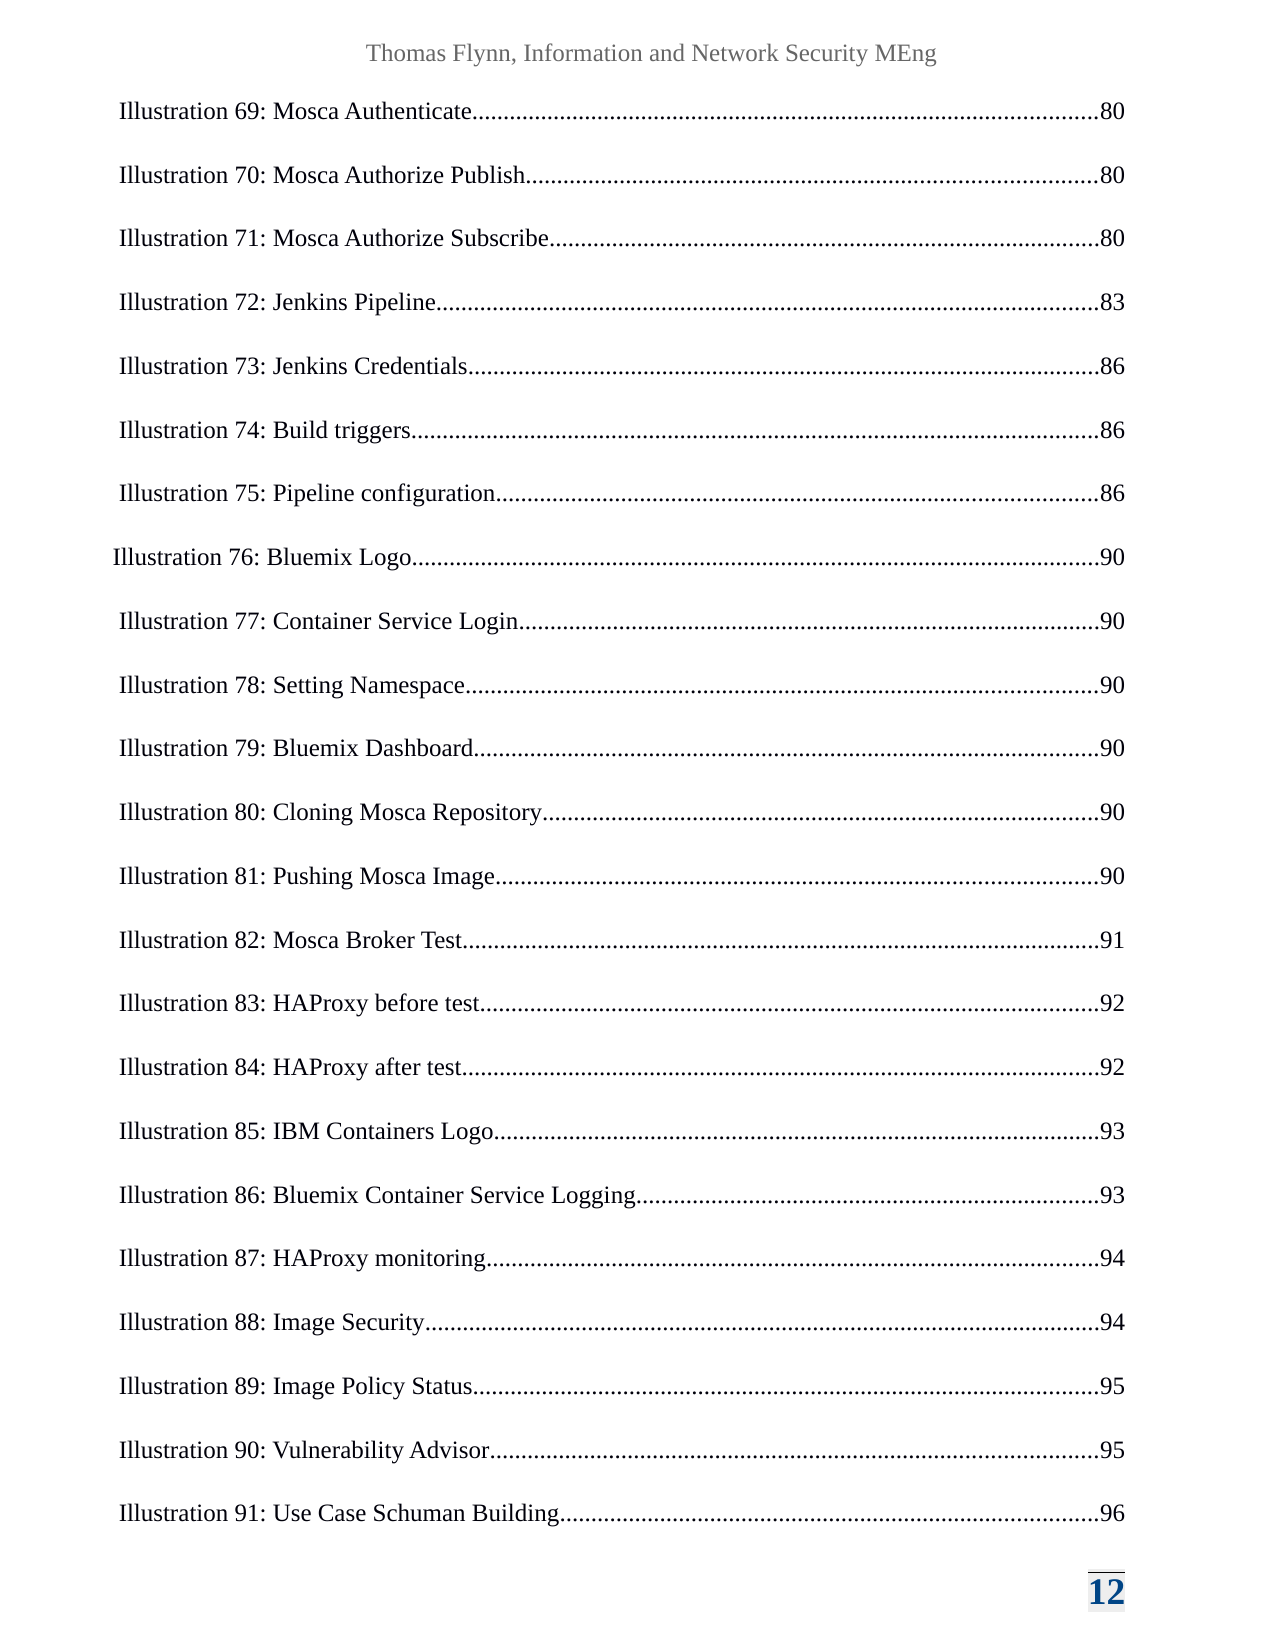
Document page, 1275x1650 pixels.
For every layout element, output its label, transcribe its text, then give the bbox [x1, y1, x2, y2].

text Illustration 79: Bluemix Dashboard 90 [112, 733, 1125, 762]
text Illustration 83: HAProxy before test 92 [112, 988, 1125, 1017]
text Illustration 74: Build triggers 86 [112, 415, 1125, 443]
text Illustration 78: Setting Namespace 90 [112, 670, 1125, 698]
text Illustration 72: Jenkins Pipeline 83 [112, 287, 1125, 316]
text Illustration 91: Use Case Schuman Building 96 [112, 1498, 1125, 1527]
text Illustration 80: Cloning Mosca Repository 90 [112, 797, 1125, 826]
text Illustration 77: Container Service Login 90 [112, 606, 1125, 635]
text Illustration 85: IBM Containers Logo 93 [112, 1116, 1125, 1145]
text Illustration 86: Bluemix Container Service Logging 93 [112, 1180, 1125, 1208]
text Illustration 88: Image Security 94 [112, 1307, 1125, 1336]
text Illustration 70: Mosca Authorize Publish 80 [112, 160, 1125, 188]
text Illustration 89: Image Policy Status 95 [112, 1371, 1125, 1400]
text Illustration 90: Vulnerability Advisor 95 [112, 1435, 1125, 1463]
text Illustration 75: Pipeline configuration 86 [112, 478, 1125, 507]
text Illustration 87: HAProxy monitoring 94 [112, 1243, 1125, 1272]
text Illustration 69: Mosca Authenticate 80 [112, 96, 1125, 125]
text Illustration 76: Bluemix Logo 90 [112, 542, 1125, 571]
text Illustration 71: Mosca Authorize Subscribe 80 [112, 223, 1125, 252]
text Illustration 84: HAProxy after test 92 [112, 1052, 1125, 1081]
text Illustration 73: Jenkins Credentials 86 [112, 351, 1125, 380]
text Illustration 81: Pushing Mosca Image 90 [112, 861, 1125, 890]
text Illustration 82: Mosca Broker Test 91 [112, 925, 1125, 953]
